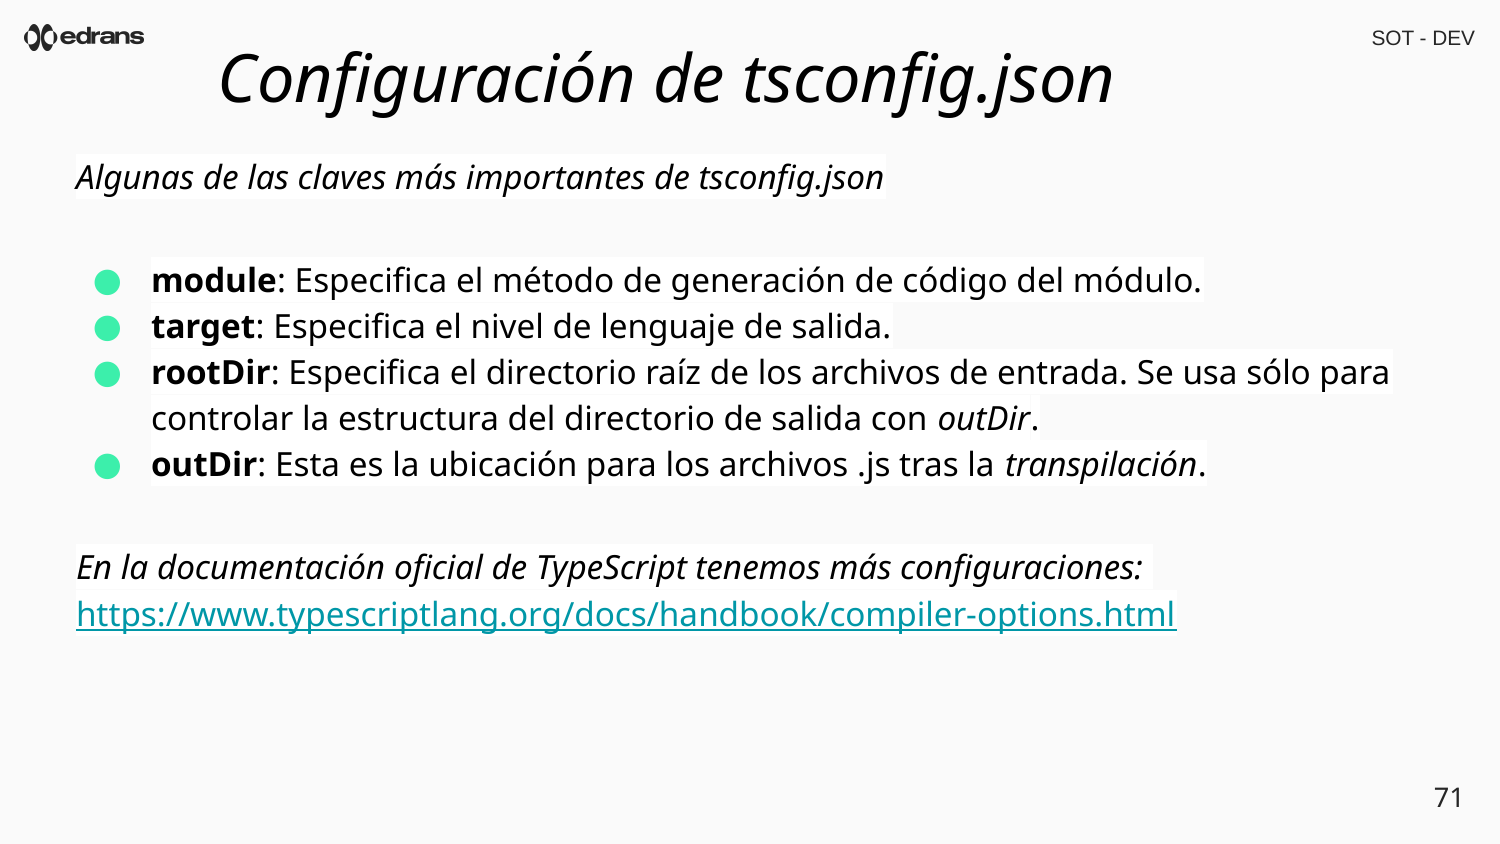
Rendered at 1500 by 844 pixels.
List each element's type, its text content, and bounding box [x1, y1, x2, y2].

slide_number [1389, 764, 1480, 830]
text_box Configuración de tsconfig.json [119, 20, 1216, 135]
picture [24, 24, 119, 51]
text_box SOT - DEV [1266, 24, 1475, 51]
text_box Algunas de las claves más importantes de tsconfig.json module: Especifica el método de generación de código del módulo. target: Especifica el nivel de lenguaje de salida. rootDir: Especifica el directorio raíz de los archivos de entrada. Se usa sólo para controlar la estructura del directorio de salida con outDir. outDir: Esta es la ubicación para los archivos .js tras la transpilación. En la documentación oficial de TypeScript tenemos más configuraciones: https://www.typescriptlang.org/docs/handbook/compiler-options.html [61, 134, 1439, 762]
